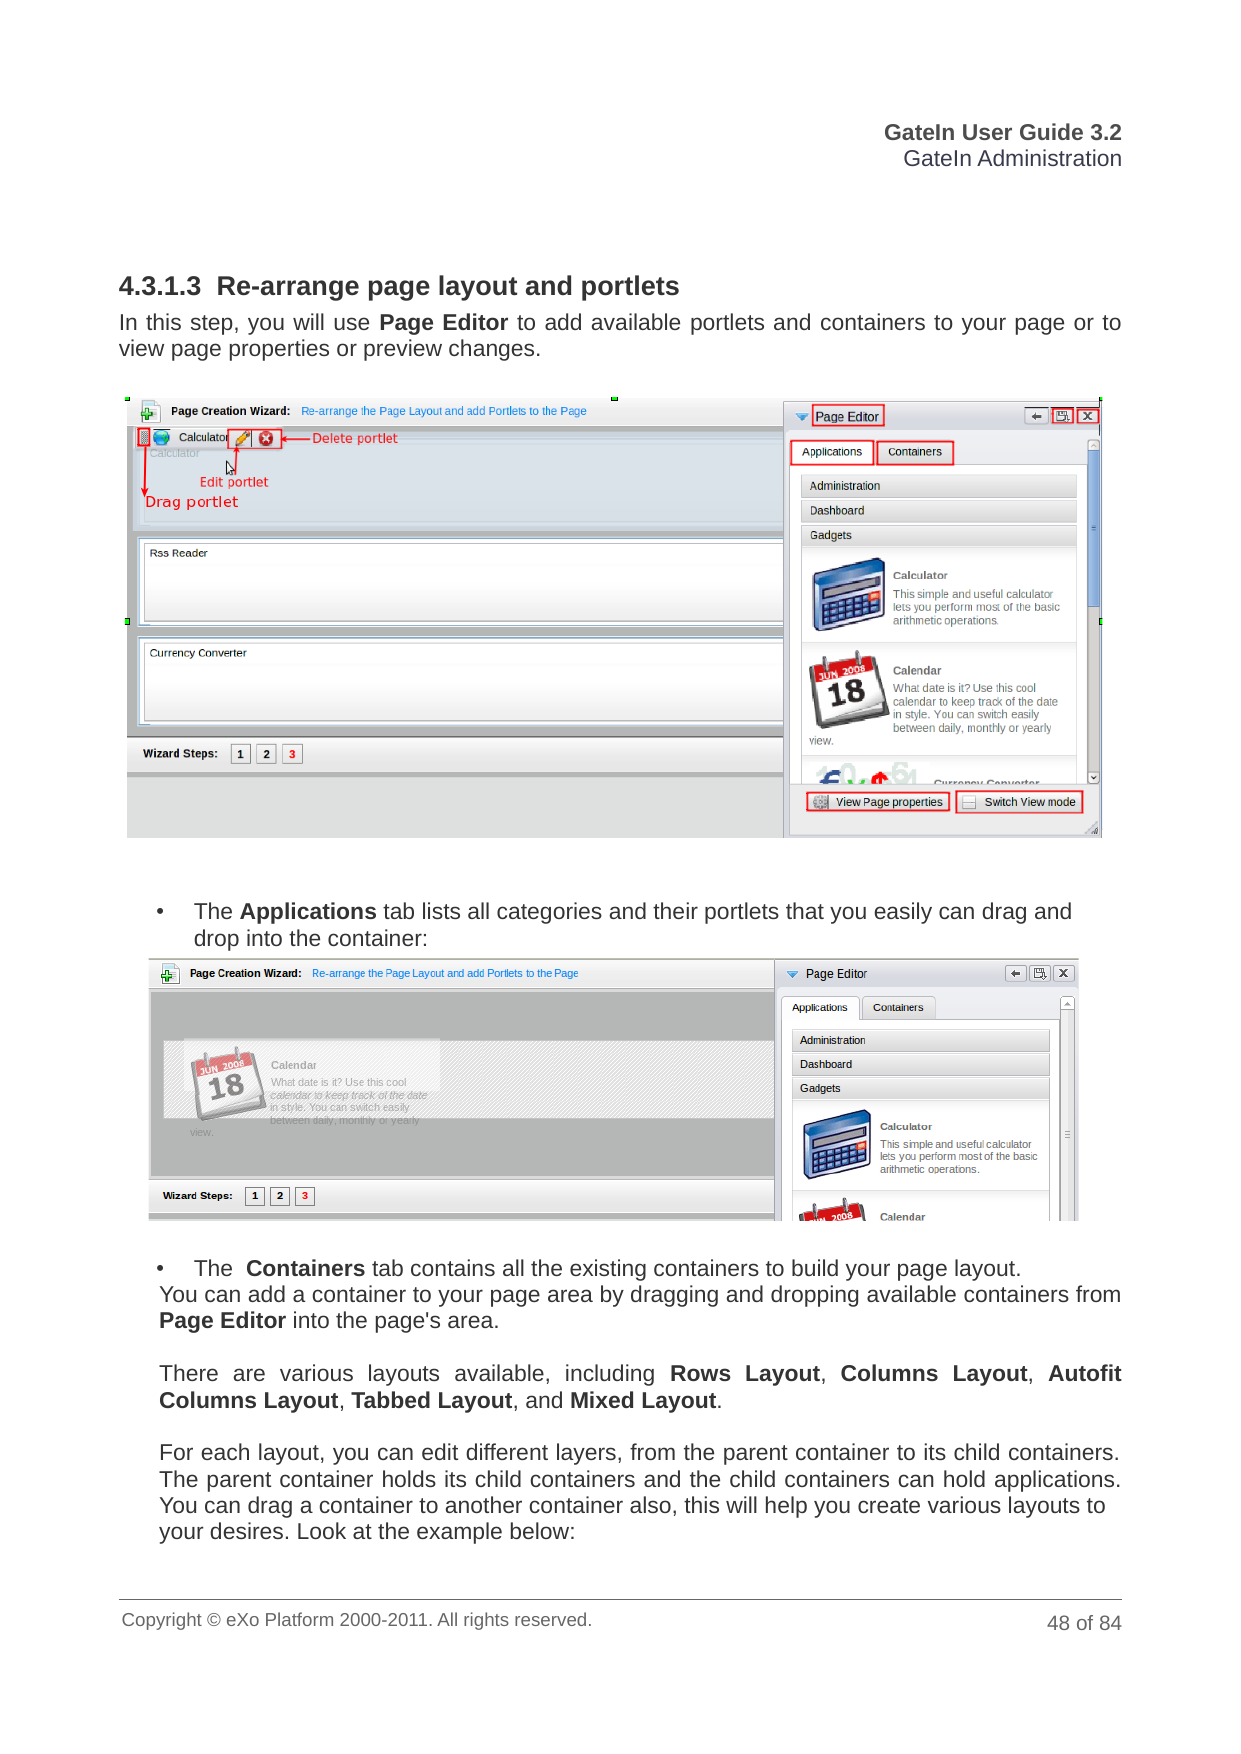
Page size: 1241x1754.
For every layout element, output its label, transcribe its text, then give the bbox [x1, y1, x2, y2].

picture [124, 397, 1103, 838]
subtitle Re-arrange page layout and portlets [118, 270, 1122, 301]
list The Applications tab lists all categories and their portlets that you easily can drag and drop into the container: [156, 898, 1122, 951]
list your desires. Look at the example below: [121, 1518, 1122, 1545]
list The Containers tab contains all the existing containers to build your page layout. [156, 1255, 1122, 1281]
text In this step, you will use Page Editor to add available portlets and containers to your page or to view page properties or preview changes. [118, 309, 1122, 361]
picture [148, 958, 1079, 1221]
list There are various layouts available, including Rows Layout, Columns Layout, Autofit Columns Layout, Tabbed Layout, and Mixed Layout. [121, 1360, 1122, 1413]
list You can add a container to your page area by dragging and dropping available containers from Page Editor into the page's area. [121, 1281, 1122, 1334]
list For each layout, you can edit different layers, from the parent container to its child containers. The parent container holds its child containers and the child containers can hold applications. You can drag a container to another container also, this will help you create various layouts to [121, 1439, 1122, 1518]
